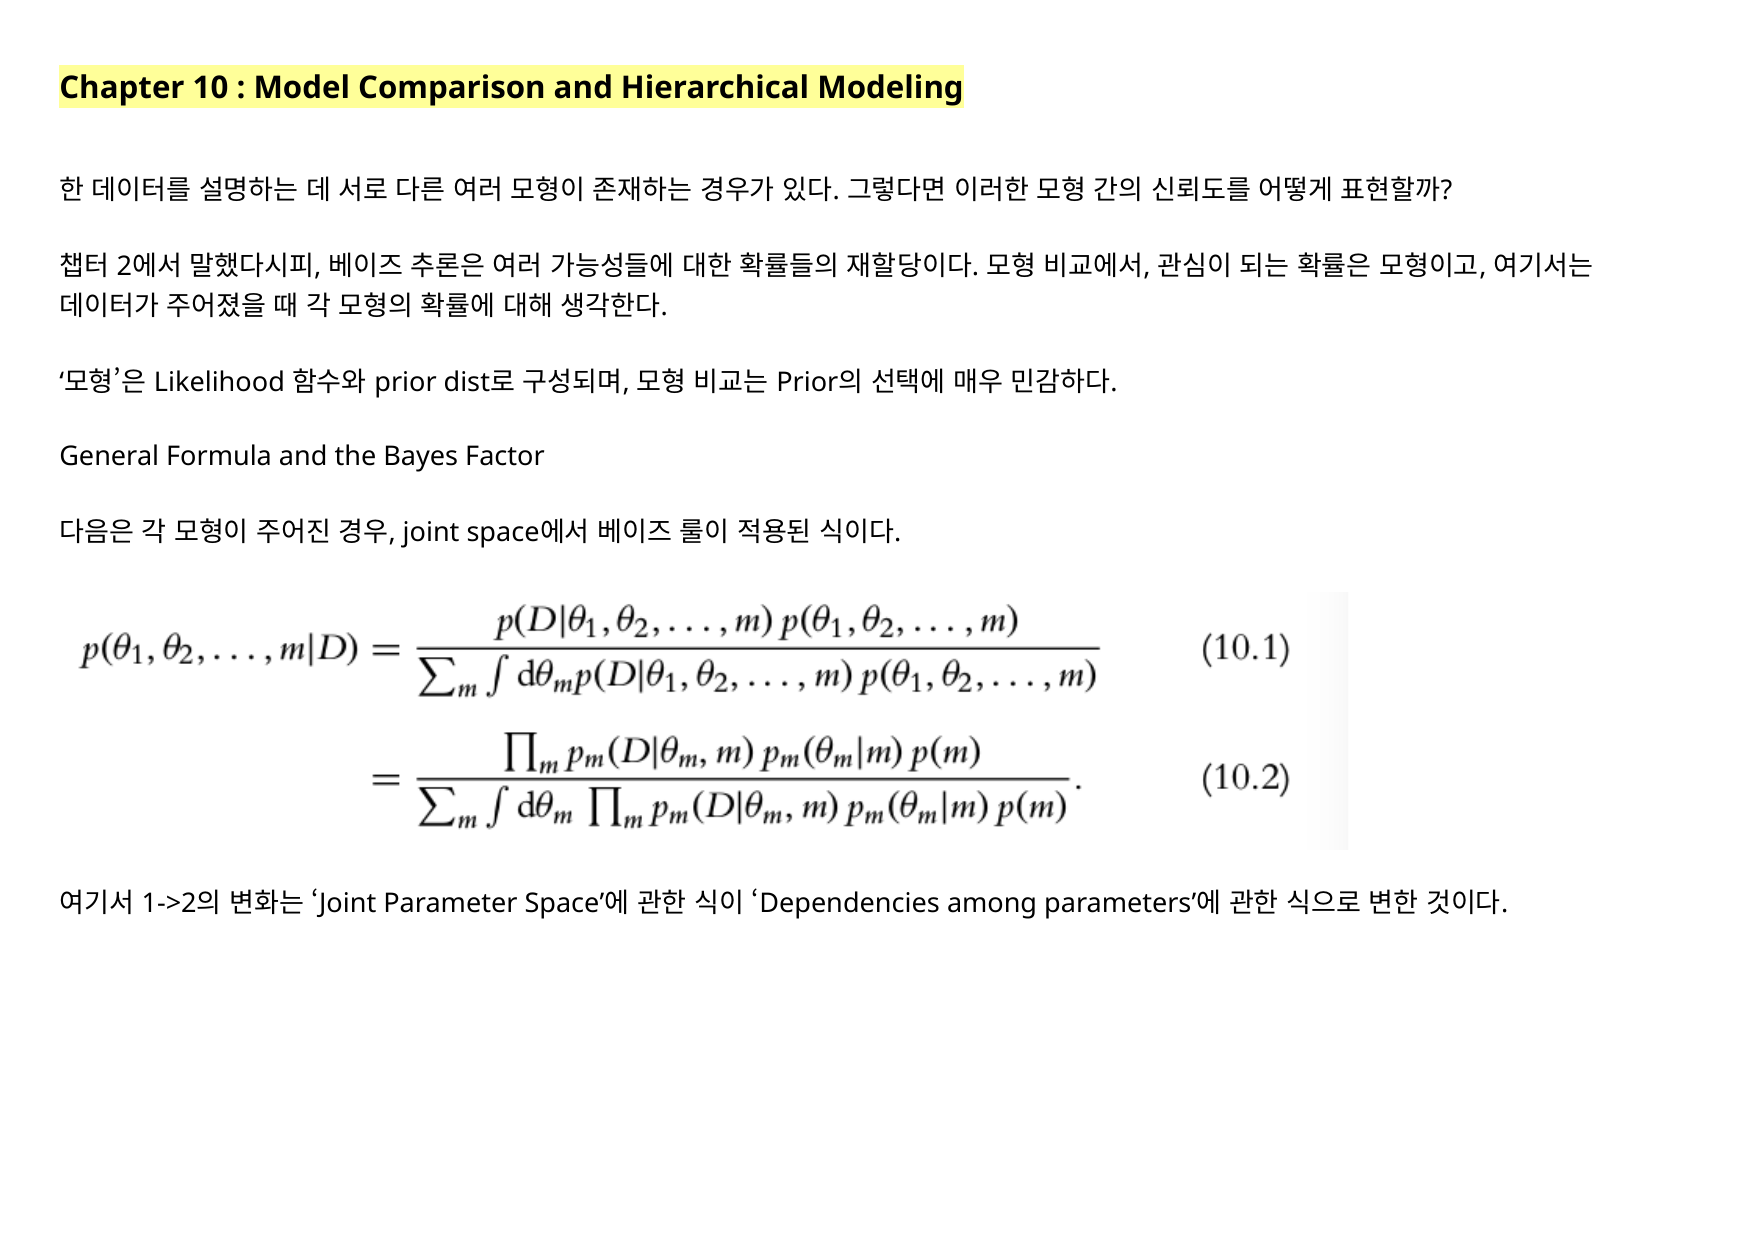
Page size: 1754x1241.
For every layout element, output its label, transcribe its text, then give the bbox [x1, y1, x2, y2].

text 다음은 각 모형이 주어진 경우, joint space에서 베이즈 룰이 적용된 식이다. [59, 510, 1695, 549]
text General Formula and the Bayes Factor [59, 436, 1695, 473]
text 챕터 2에서 말했다시피, 베이즈 추론은 여러 가능성들에 대한 확률들의 재할당이다. 모형 비교에서, 관심이 되는 확률은 모형이고, 여기서는 데이터가 주어졌을 때 각 모형의 확률에 대해 생각한다. [59, 244, 1695, 323]
text 한 데이터를 설명하는 데 서로 다른 여러 모형이 존재하는 경우가 있다. 그렇다면 이러한 모형 간의 신뢰도를 어떻게 표현할까? [59, 168, 1695, 207]
text 여기서 1->2의 변화는 ‘Joint Parameter Space’에 관한 식이 ‘Dependencies among parameters’에 관한 식으로 변한 것이다. [59, 881, 1695, 921]
text Chapter 10 : Model Comparison and Hierarchical Modeling [59, 65, 1695, 108]
text ‘모형’은 Likelihood 함수와 prior dist로 구성되며, 모형 비교는 Prior의 선택에 매우 민감하다. [59, 360, 1695, 399]
picture [57, 592, 1349, 850]
